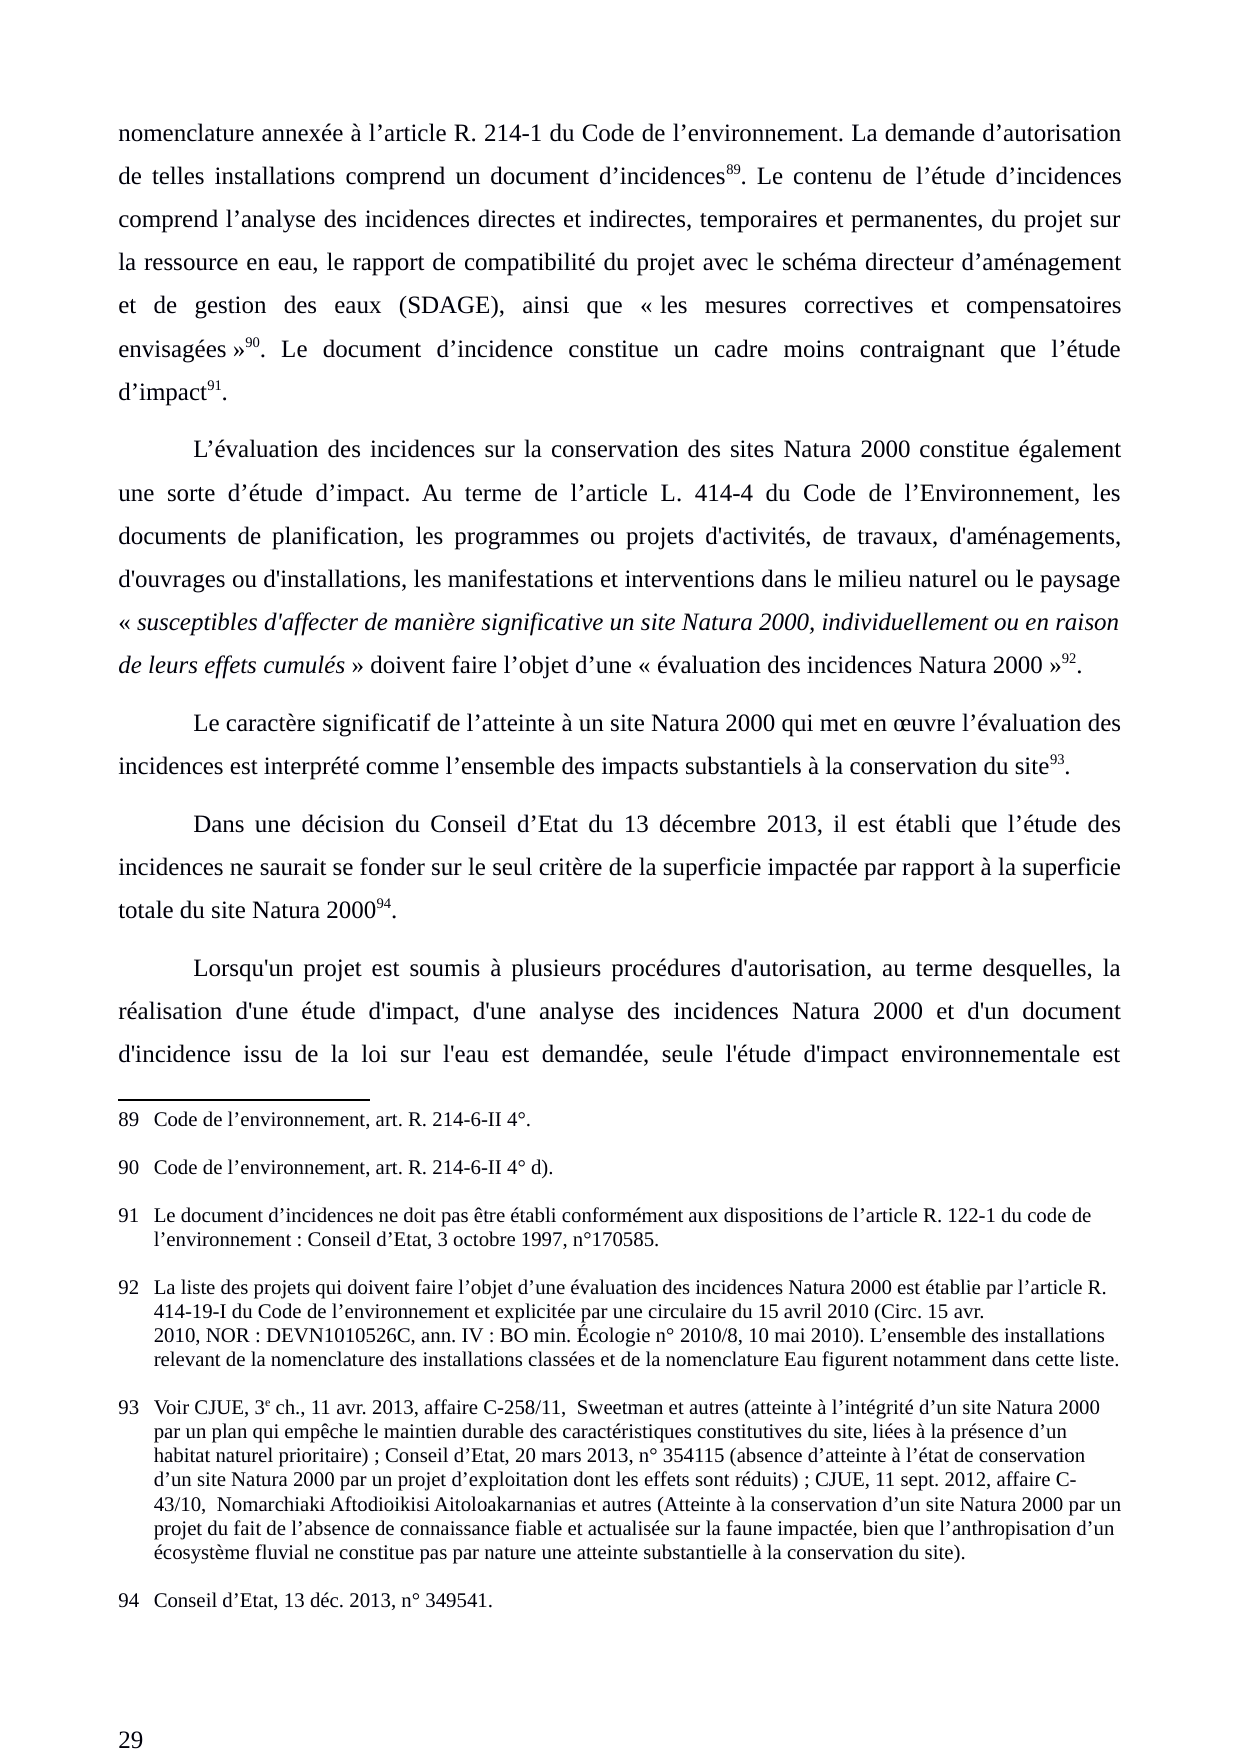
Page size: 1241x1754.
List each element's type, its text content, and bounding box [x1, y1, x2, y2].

text Code de l’environnement, art. R. 214-6-II 4° d). [118, 1154, 1122, 1179]
text Conseil d’Etat, 13 déc. 2013, n° 349541. [118, 1588, 1122, 1612]
text nomenclature annexée à l’article R. 214-1 du Code de l’environnement. La demande d’autorisation de telles installations comprend un document d’incidences. Le contenu de l’étude d’incidences comprend l’analyse des incidences directes et indirectes, temporaires et permanentes, du projet sur la ressource en eau, le rapport de compatibilité du projet avec le schéma directeur d’aménagement et de gestion des eaux (SDAGE), ainsi que « les mesures correctives et compensatoires envisagées ». Le document d’incidence constitue un cadre moins contraignant que l’étude d’impact. [118, 118, 1122, 406]
text Code de l’environnement, art. R. 214-6-II 4°. [118, 1106, 1122, 1131]
text La liste des projets qui doivent faire l’objet d’une évaluation des incidences Natura 2000 est établie par l’article R. 414-19-I du Code de l’environnement et explicitée par une circulaire du 15 avril 2010 (Circ. 15 avr. 2010, NOR : DEVN1010526C, ann. IV : BO min. Écologie n° 2010/8, 10 mai 2010). L’ensemble des installations relevant de la nomenclature des installations classées et de la nomenclature Eau figurent notamment dans cette liste. [118, 1275, 1122, 1371]
text L’évaluation des incidences sur la conservation des sites Natura 2000 constitue également une sorte d’étude d’impact. Au terme de l’article L. 414-4 du Code de l’Environnement, les documents de planification, les programmes ou projets d'activités, de travaux, d'aménagements, d'ouvrages ou d'installations, les manifestations et interventions dans le milieu naturel ou le paysage « susceptibles d'affecter de manière significative un site Natura 2000, individuellement ou en raison de leurs effets cumulés » doivent faire l’objet d’une « évaluation des incidences Natura 2000 ». [118, 434, 1122, 679]
text Dans une décision du Conseil d’Etat du 13 décembre 2013, il est établi que l’étude des incidences ne saurait se fonder sur le seul critère de la superficie impactée par rapport à la superficie totale du site Natura 2000. [118, 809, 1122, 924]
text Le caractère significatif de l’atteinte à un site Natura 2000 qui met en œuvre l’évaluation des incidences est interprété comme l’ensemble des impacts substantiels à la conservation du site. [118, 708, 1122, 780]
text Lorsqu'un projet est soumis à plusieurs procédures d'autorisation, au terme desquelles, la réalisation d'une étude d'impact, d'une analyse des incidences Natura 2000 et d'un document d'incidence issu de la loi sur l'eau est demandée, seule l'étude d'impact environnementale est [118, 953, 1122, 1068]
text Voir CJUE, 3e ch., 11 avr. 2013, affaire C-258/11, Sweetman et autres (atteinte à l’intégrité d’un site Natura 2000 par un plan qui empêche le maintien durable des caractéristiques constitutives du site, liées à la présence d’un habitat naturel prioritaire) ; Conseil d’Etat, 20 mars 2013, n° 354115 (absence d’atteinte à l’état de conservation d’un site Natura 2000 par un projet d’exploitation dont les effets sont réduits) ; CJUE, 11 sept. 2012, affaire C-43/10, Nomarchiaki Aftodioikisi Aitoloakarnanias et autres (Atteinte à la conservation d’un site Natura 2000 par un projet du fait de l’absence de connaissance fiable et actualisée sur la faune impactée, bien que l’anthropisation d’un écosystème fluvial ne constitue pas par nature une atteinte substantielle à la conservation du site). [118, 1395, 1122, 1564]
text Le document d’incidences ne doit pas être établi conformément aux dispositions de l’article R. 122-1 du code de l’environnement : Conseil d’Etat, 3 octobre 1997, n°170585. [118, 1203, 1122, 1251]
